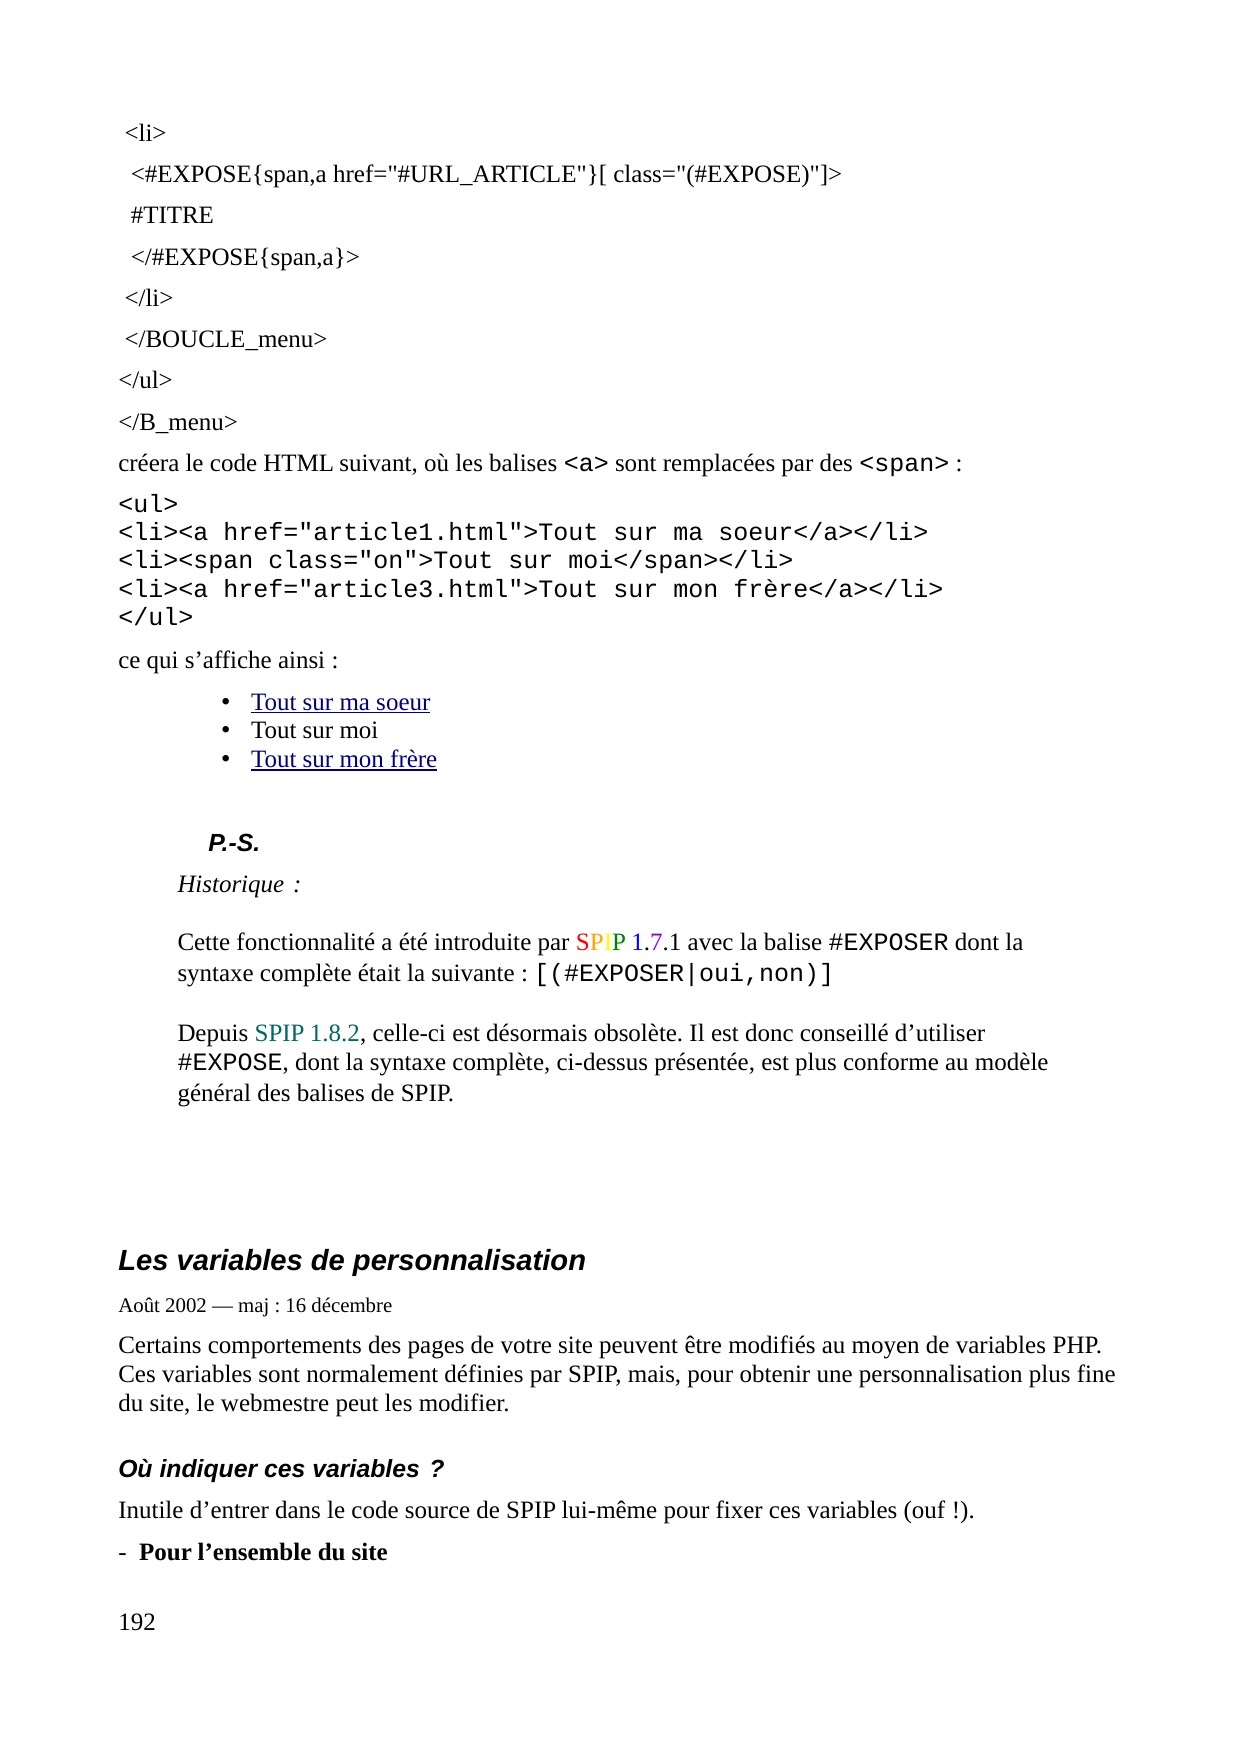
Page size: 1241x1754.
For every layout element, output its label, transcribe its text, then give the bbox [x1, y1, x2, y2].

text Historique : [177, 869, 1063, 897]
text </ul> [118, 366, 1122, 394]
text Depuis SPIP 1.8.2, celle-ci est désormais obsolète. Il est donc conseillé d’utiliser #EXPOSE, dont la syntaxe complète, ci-dessus présentée, est plus conforme au modèle général des balises de SPIP. [177, 1018, 1063, 1106]
text <#EXPOSE{span,a href="#URL_ARTICLE"}[ class="(#EXPOSE)"]> [118, 159, 1122, 188]
subtitle P.-S. [118, 828, 1122, 856]
text Inutile d’entrer dans le code source de SPIP lui-même pour fixer ces variables (ouf !). [118, 1495, 1122, 1524]
text Cette fonctionnalité a été introduite par SPIP 1.7.1 avec la balise #EXPOSER dont la syntaxe complète était la suivante : [(#EXPOSER|oui,non)] [177, 927, 1063, 988]
text </B_menu> [118, 407, 1122, 436]
text Août 2002 — maj : 16 décembre [118, 1289, 1122, 1318]
subtitle Les variables de personnalisation [118, 1243, 1122, 1277]
list Tout sur mon frère [221, 744, 1063, 773]
text Certains comportements des pages de votre site peuvent être modifiés au moyen de variables PHP. Ces variables sont normalement définies par SPIP, mais, pour obtenir une personnalisation plus fine du site, le webmestre peut les modifier. [118, 1331, 1122, 1417]
text </li> [118, 283, 1122, 312]
text ce qui s’affiche ainsi : [118, 646, 1122, 674]
text <li> [118, 118, 1122, 147]
text créera le code HTML suivant, où les balises <a> sont remplacées par des <span> : [118, 448, 1122, 479]
text - Pour l’ensemble du site [118, 1537, 1122, 1565]
text #TITRE [118, 201, 1122, 229]
text </BOUCLE_menu> [118, 324, 1122, 353]
subtitle Où indiquer ces variables ? [118, 1454, 1122, 1483]
list Tout sur ma soeur [221, 687, 1063, 716]
text <ul> <li><a href="article1.html">Tout sur ma soeur</a></li> <li><span class="on">Tout sur moi</span></li> <li><a href="article3.html">Tout sur mon frère</a></li> </ul> [118, 491, 1122, 633]
list Tout sur moi [221, 716, 1063, 744]
text </#EXPOSE{span,a}> [118, 242, 1122, 271]
